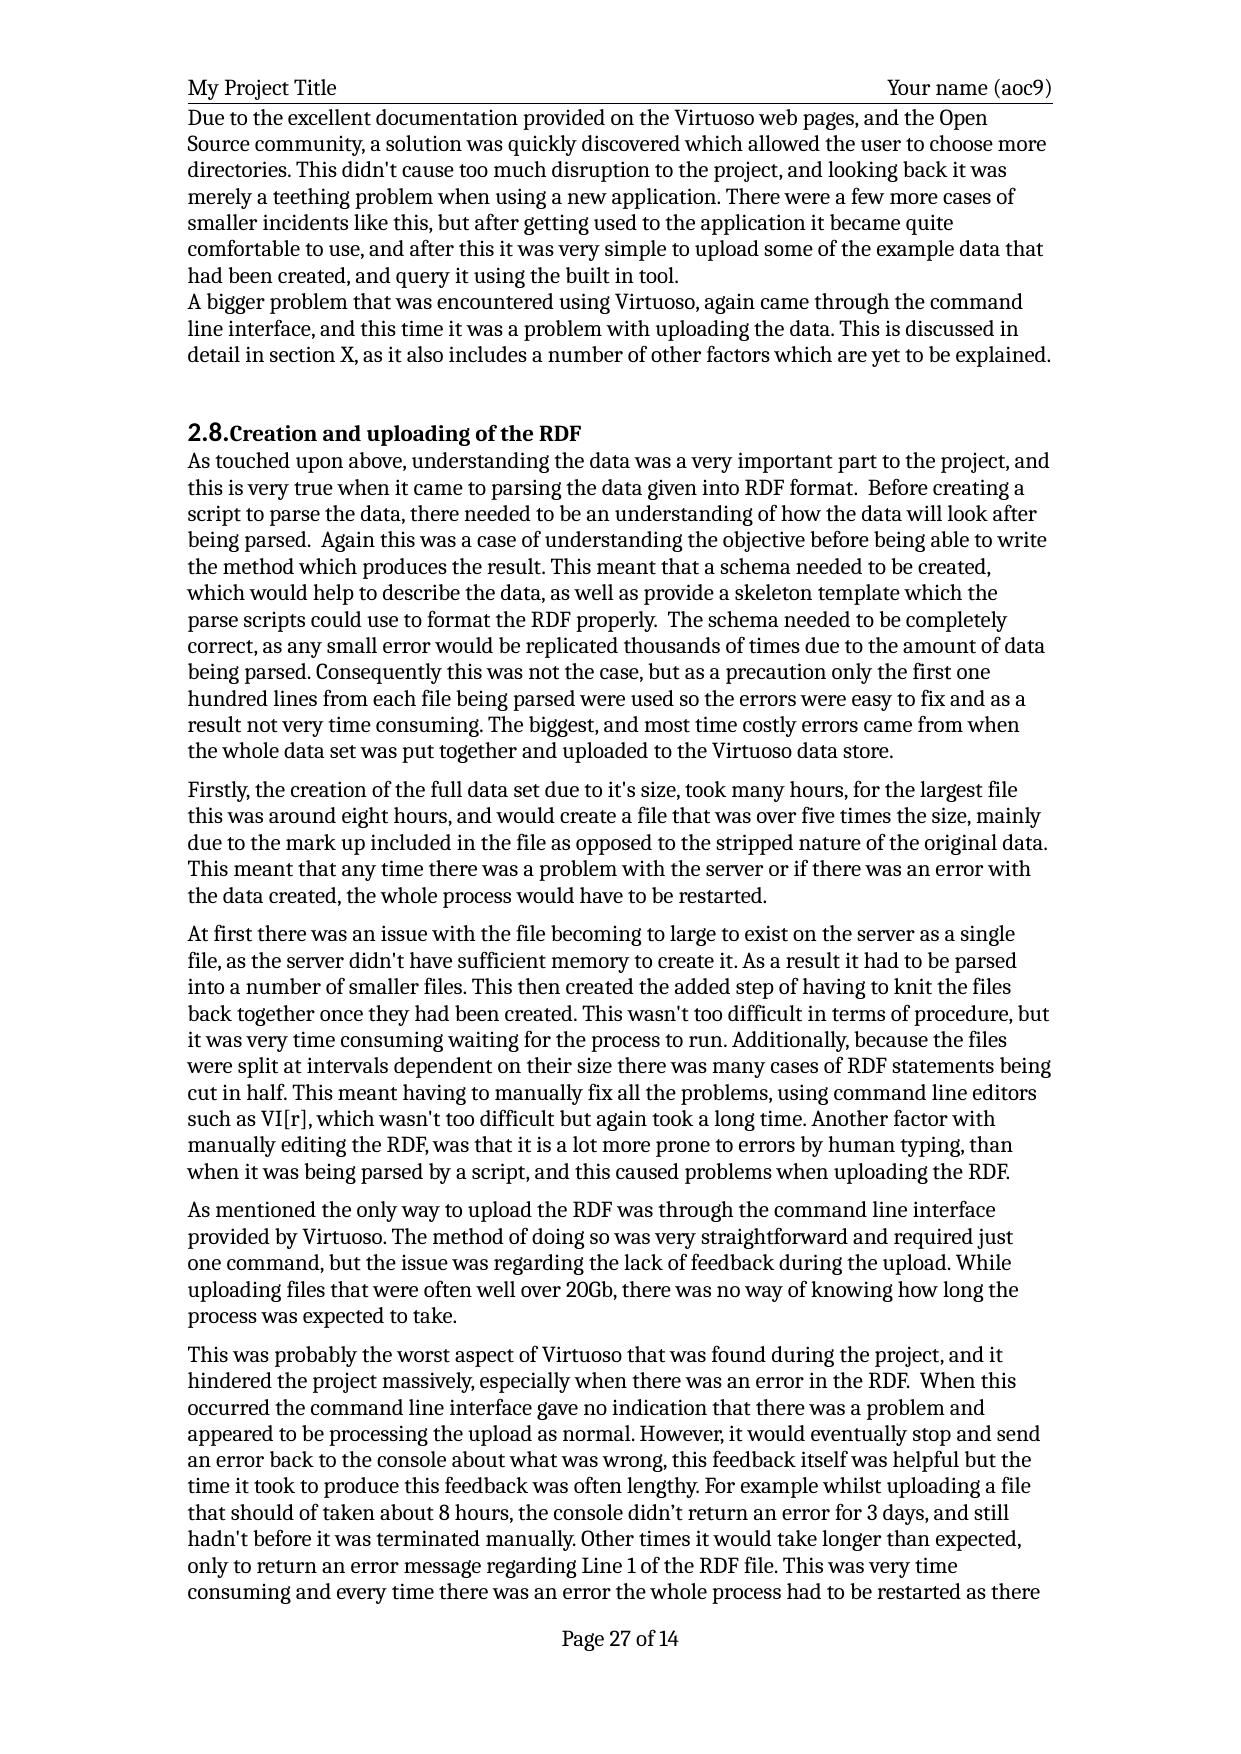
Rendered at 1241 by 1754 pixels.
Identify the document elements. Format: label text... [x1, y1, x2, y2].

text A bigger problem that was encountered using Virtuoso, again came through the command line interface, and this time it was a problem with uploading the data. This is discussed in detail in section X, as it also includes a number of other factors which are yet to be explained. [187, 289, 1053, 368]
subtitle Creation and uploading of the RDF [187, 415, 1053, 448]
text Firstly, the creation of the full data set due to it's size, took many hours, for the largest file this was around eight hours, and would create a file that was over five times the size, mainly due to the mark up included in the file as opposed to the stripped nature of the original data. This meant that any time there was a problem with the server or if there was an error with the data created, the whole process would have to be restarted. [187, 777, 1053, 909]
text Due to the excellent documentation provided on the Virtuoso web pages, and the Open Source community, a solution was quickly discovered which allowed the user to choose more directories. This didn't cause too much disruption to the project, and looking back it was merely a teething problem when using a new application. There were a few more cases of smaller incidents like this, but after getting used to the application it became quite comfortable to use, and after this it was very simple to upload some of the example data that had been created, and query it using the built in tool. [187, 104, 1053, 289]
text As touched upon above, understanding the data was a very important part to the project, and this is very true when it came to parsing the data given into RDF format. Before creating a script to parse the data, there needed to be an understanding of how the data will look after being parsed. Again this was a case of understanding the objective before being able to write the method which produces the result. This meant that a schema needed to be created, which would help to describe the data, as well as provide a skeleton template which the parse scripts could use to format the RDF properly. The schema needed to be completely correct, as any small error would be replicated thousands of times due to the amount of data being parsed. Consequently this was not the case, but as a precaution only the first one hundred lines from each file being parsed were used so the errors were easy to fix and as a result not very time consuming. The biggest, and most time costly errors came from when the whole data set was put together and uploaded to the Virtuoso data store. [187, 448, 1053, 764]
text This was probably the worst aspect of Virtuoso that was found during the project, and it hindered the project massively, especially when there was an error in the RDF. When this occurred the command line interface gave no indication that there was a problem and appeared to be processing the upload as normal. However, it would eventually stop and send an error back to the console about what was wrong, this feedback itself was helpful but the time it took to produce this feedback was often lengthy. For example whilst uploading a file that should of taken about 8 hours, the console didn’t return an error for 3 days, and still hadn't before it was terminated manually. Other times it would take longer than expected, only to return an error message regarding Line 1 of the RDF file. This was very time consuming and every time there was an error the whole process had to be restarted as there [187, 1342, 1053, 1605]
text At first there was an issue with the file becoming to large to exist on the server as a single file, as the server didn't have sufficient memory to create it. As a result it had to be parsed into a number of smaller files. This then created the added step of having to knit the files back together once they had been created. This wasn't too difficult in terms of procedure, but it was very time consuming waiting for the process to run. Additionally, because the files were split at intervals dependent on their size there was many cases of RDF statements being cut in half. This meant having to manually fix all the problems, using command line editors such as VI[r], which wasn't too difficult but again took a long time. Another factor with manually editing the RDF, was that it is a lot more prone to errors by human typing, than when it was being parsed by a script, and this caused problems when uploading the RDF. [187, 921, 1053, 1185]
text As mentioned the only way to upload the RDF was through the command line interface provided by Virtuoso. The method of doing so was very straightforward and required just one command, but the issue was regarding the lack of feedback during the upload. While uploading files that were often well over 20Gb, there was no way of knowing how long the process was expected to take. [187, 1197, 1053, 1329]
